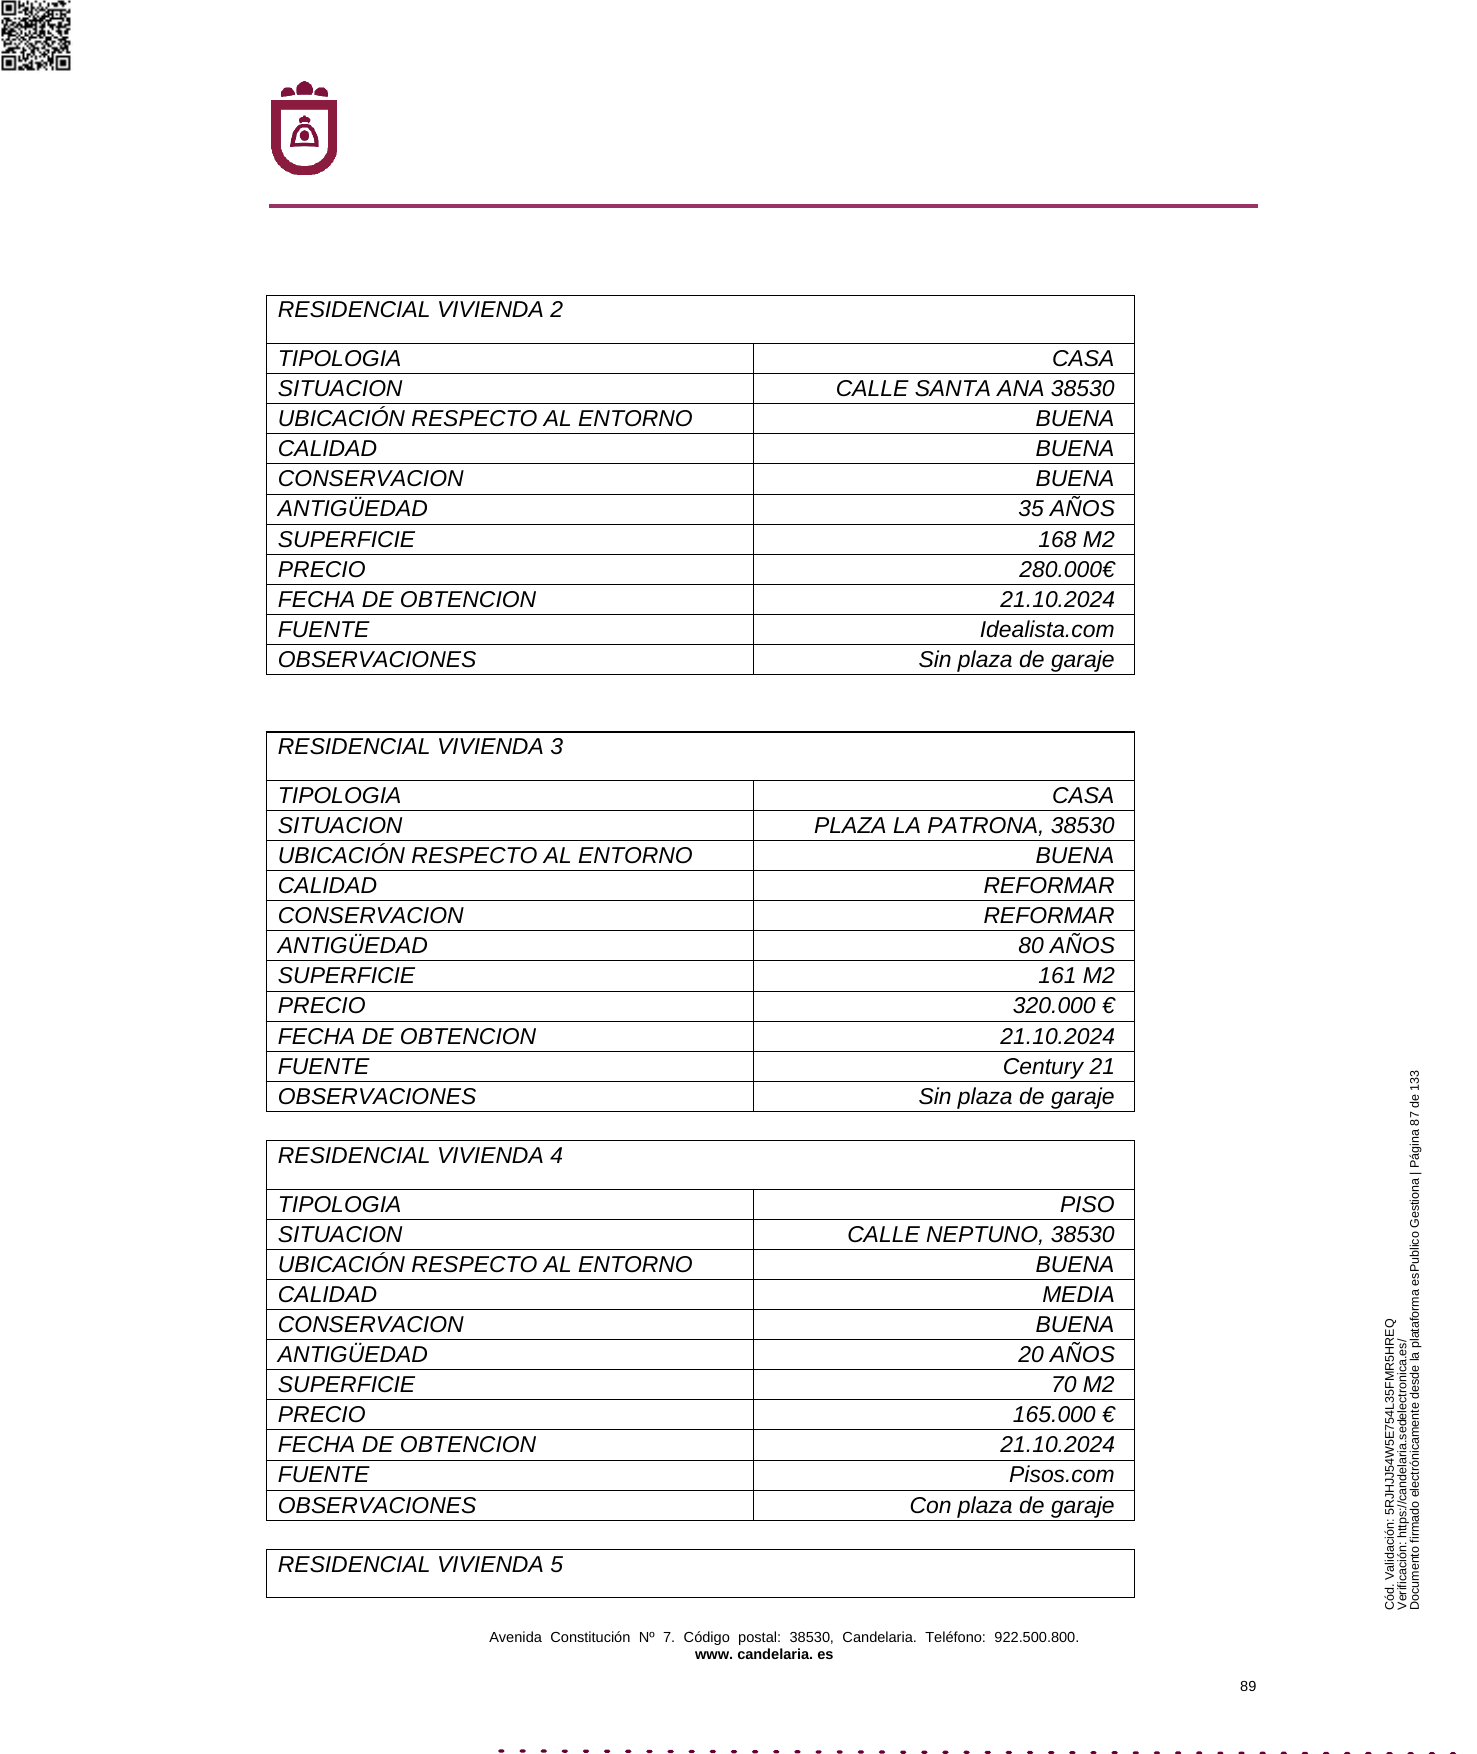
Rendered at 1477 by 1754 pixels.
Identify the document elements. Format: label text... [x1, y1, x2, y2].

table_cell 320.000 € [754, 992, 1134, 1021]
table_cell Idealista.com [754, 615, 1134, 644]
table_cell 21.10.2024 [754, 1430, 1134, 1459]
table_cell CONSERVACION [267, 1310, 753, 1339]
table_cell Pisos.com [754, 1461, 1134, 1489]
table_cell BUENA [754, 434, 1134, 463]
table_cell 20 AÑOS [754, 1340, 1134, 1369]
table_cell REFORMAR [754, 901, 1134, 930]
table_cell MEDIA [754, 1280, 1134, 1309]
table_cell PRECIO [267, 555, 753, 584]
table_cell BUENA [754, 1250, 1134, 1279]
table_cell BUENA [754, 1310, 1134, 1339]
table_header [753, 1141, 1134, 1188]
table_cell ANTIGÜEDAD [267, 1340, 753, 1369]
table_cell BUENA [754, 841, 1134, 870]
table_cell UBICACIÓN RESPECTO AL ENTORNO [267, 1250, 753, 1279]
table_cell 70 M2 [754, 1370, 1134, 1399]
table_cell ANTIGÜEDAD [267, 495, 753, 523]
table_cell PRECIO [267, 992, 753, 1021]
table_cell BUENA [754, 404, 1134, 433]
table_cell SUPERFICIE [267, 961, 753, 991]
table_header [753, 296, 1134, 343]
table_cell Con plaza de garaje [754, 1491, 1134, 1520]
table_cell 35 AÑOS [754, 495, 1134, 523]
table_cell UBICACIÓN RESPECTO AL ENTORNO [267, 404, 753, 433]
table_cell TIPOLOGIA [267, 344, 753, 373]
table_cell CALIDAD [267, 1280, 753, 1309]
table_cell SITUACION [267, 1220, 753, 1249]
table_cell CALLE NEPTUNO, 38530 [754, 1220, 1134, 1249]
table_cell SUPERFICIE [267, 525, 753, 554]
table_cell CALLE SANTA ANA 38530 [754, 374, 1134, 403]
table_header RESIDENCIAL VIVIENDA 2 [267, 296, 753, 343]
table_cell PRECIO [267, 1400, 753, 1429]
table_cell FECHA DE OBTENCION [267, 585, 753, 614]
table_cell OBSERVACIONES [267, 1491, 753, 1520]
table_cell FUENTE [267, 1052, 753, 1081]
table_cell 165.000 € [754, 1400, 1134, 1429]
table_cell PLAZA LA PATRONA, 38530 [754, 811, 1134, 840]
table_header RESIDENCIAL VIVIENDA 5 [267, 1550, 768, 1597]
table_cell 21.10.2024 [754, 1022, 1134, 1051]
table_cell PISO [754, 1190, 1134, 1219]
table_cell Sin plaza de garaje [754, 645, 1134, 674]
table_cell FUENTE [267, 615, 753, 644]
table_header [753, 733, 1134, 780]
table_header [768, 1550, 1134, 1597]
table_cell ANTIGÜEDAD [267, 931, 753, 960]
table_cell 168 M2 [754, 525, 1134, 554]
table_cell 21.10.2024 [754, 585, 1134, 614]
table_cell 161 M2 [754, 961, 1134, 991]
table_cell CONSERVACION [267, 901, 753, 930]
table_cell CALIDAD [267, 871, 753, 900]
table_cell CALIDAD [267, 434, 753, 463]
table_cell SUPERFICIE [267, 1370, 753, 1399]
table_cell BUENA [754, 464, 1134, 493]
table_cell FUENTE [267, 1461, 753, 1489]
table_cell Century 21 [754, 1052, 1134, 1081]
table_cell REFORMAR [754, 871, 1134, 900]
table_cell CASA [754, 344, 1134, 373]
table_cell TIPOLOGIA [267, 781, 753, 810]
table_cell UBICACIÓN RESPECTO AL ENTORNO [267, 841, 753, 870]
table_cell SITUACION [267, 374, 753, 403]
table_cell TIPOLOGIA [267, 1190, 753, 1219]
table_cell FECHA DE OBTENCION [267, 1022, 753, 1051]
table_cell 80 AÑOS [754, 931, 1134, 960]
table_cell Sin plaza de garaje [754, 1082, 1134, 1111]
table_cell CONSERVACION [267, 464, 753, 493]
table_header RESIDENCIAL VIVIENDA 3 [267, 733, 753, 780]
table_cell OBSERVACIONES [267, 1082, 753, 1111]
table_cell SITUACION [267, 811, 753, 840]
table_cell FECHA DE OBTENCION [267, 1430, 753, 1459]
table_cell OBSERVACIONES [267, 645, 753, 674]
table_cell 280.000€ [754, 555, 1134, 584]
table_header RESIDENCIAL VIVIENDA 4 [267, 1141, 753, 1188]
table_cell CASA [754, 781, 1134, 810]
